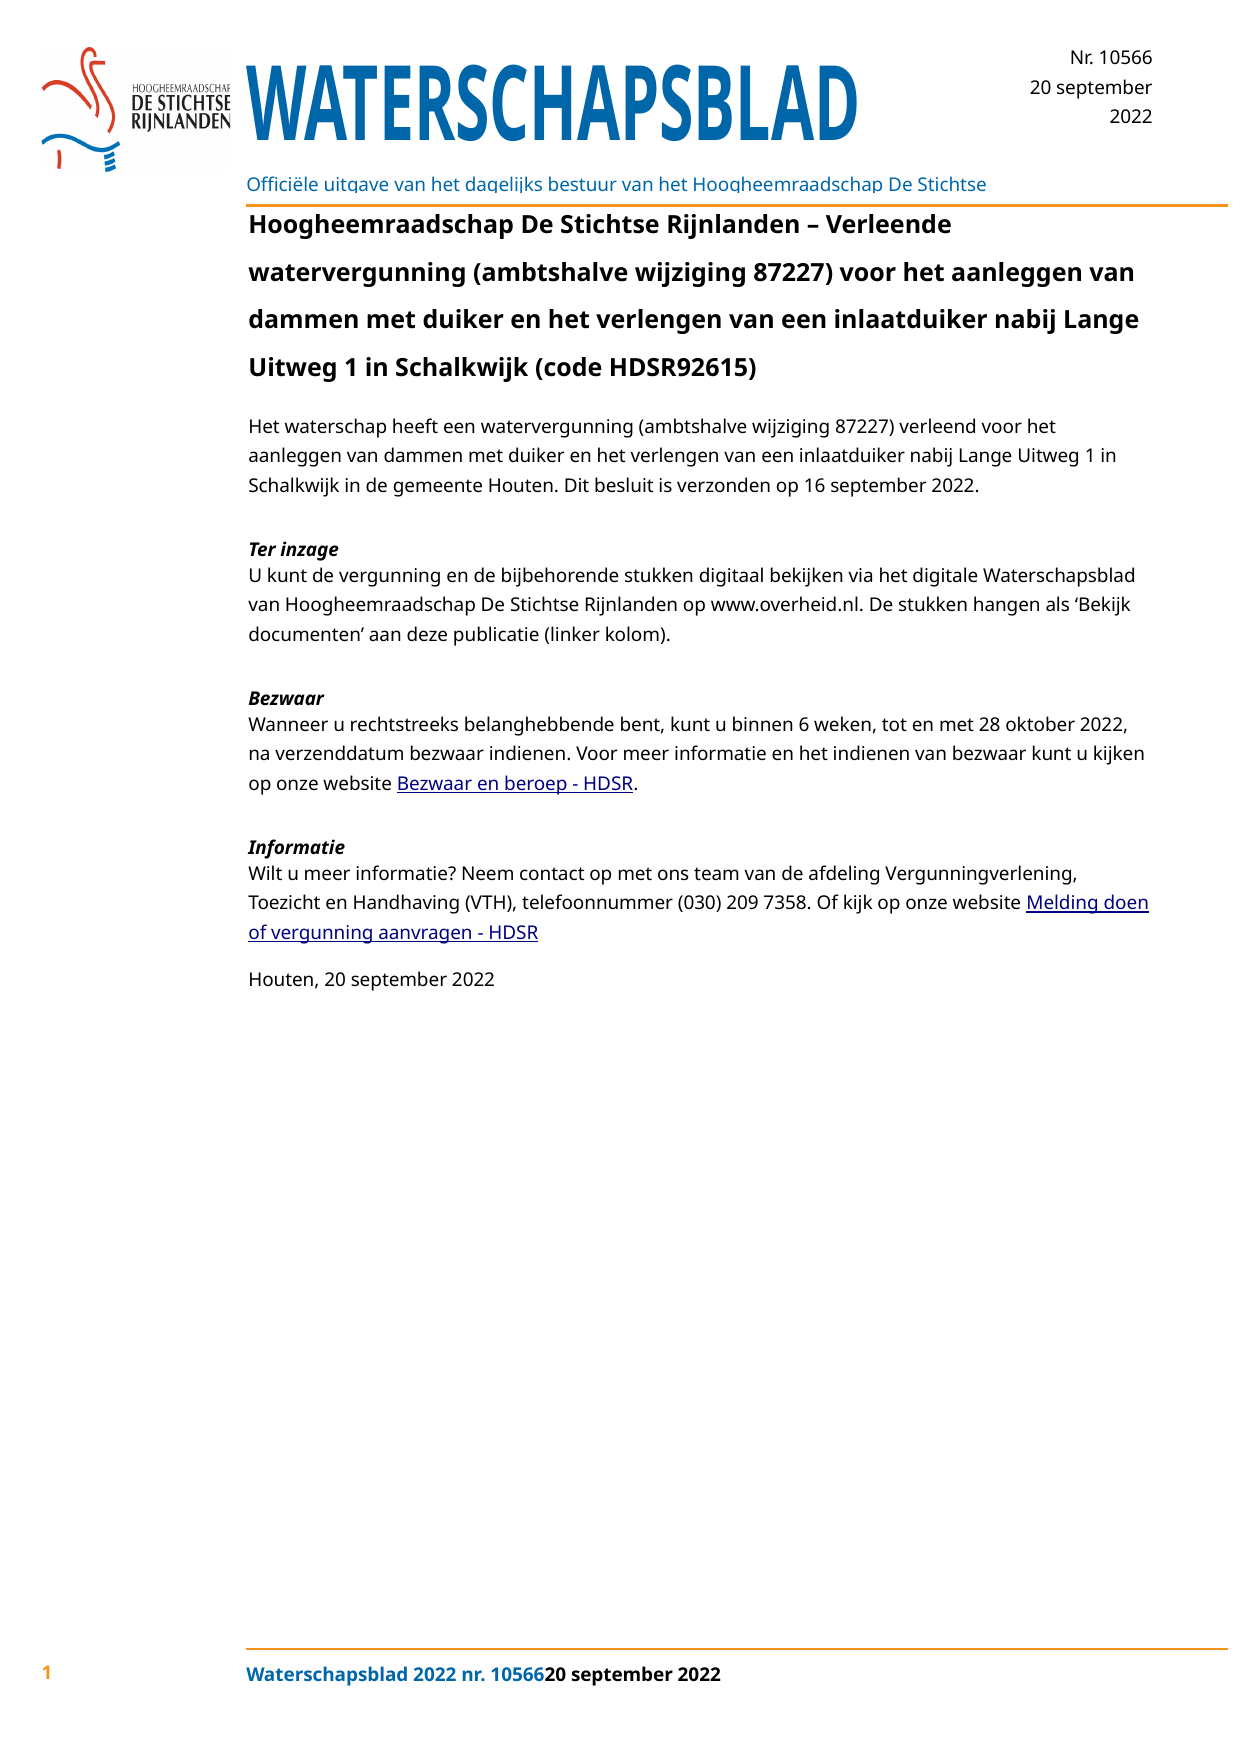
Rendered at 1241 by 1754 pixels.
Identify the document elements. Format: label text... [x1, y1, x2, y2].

text Het waterschap heeft een watervergunning (ambtshalve wijziging 87227) verleend voor het aanleggen van dammen met duiker en het verlengen van een inlaatduiker nabij Lange Uitweg 1 in Schalkwijk in de gemeente Houten. Dit besluit is verzonden op 16 september 2022. [248, 413, 1152, 498]
text Ter inzage [248, 536, 1152, 562]
text Wanneer u rechtstreeks belanghebbende bent, kunt u binnen 6 weken, tot en met 28 oktober 2022, na verzenddatum bezwaar indienen. Voor meer informatie en het indienen van bezwaar kunt u kijken op onze website Bezwaar en beroep - HDSR. [248, 711, 1152, 796]
text Wilt u meer informatie? Neem contact op met ons team van de afdeling Vergunningverlening, Toezicht en Handhaving (VTH), telefoonnummer (030) 209 7358. Of kijk op onze website Melding doen of vergunning aanvragen - HDSR [248, 860, 1152, 944]
text Houten, 20 september 2022 [248, 967, 1152, 992]
text Informatie [248, 834, 1152, 860]
text Bezwaar [248, 685, 1152, 711]
text Hoogheemraadschap De Stichtse Rijnlanden – Verleende watervergunning (ambtshalve wijziging 87227) voor het aanleggen van dammen met duiker en het verlengen van een inlaatduiker nabij Lange Uitweg 1 in Schalkwijk (code HDSR92615) [248, 207, 1152, 384]
text U kunt de vergunning en de bijbehorende stukken digitaal bekijken via het digitale Waterschapsblad van Hoogheemraadschap De Stichtse Rijnlanden op www.overheid.nl. De stukken hangen als ‘Bekijk documenten’ aan deze publicatie (linker kolom). [248, 562, 1152, 647]
picture [41, 47, 231, 172]
